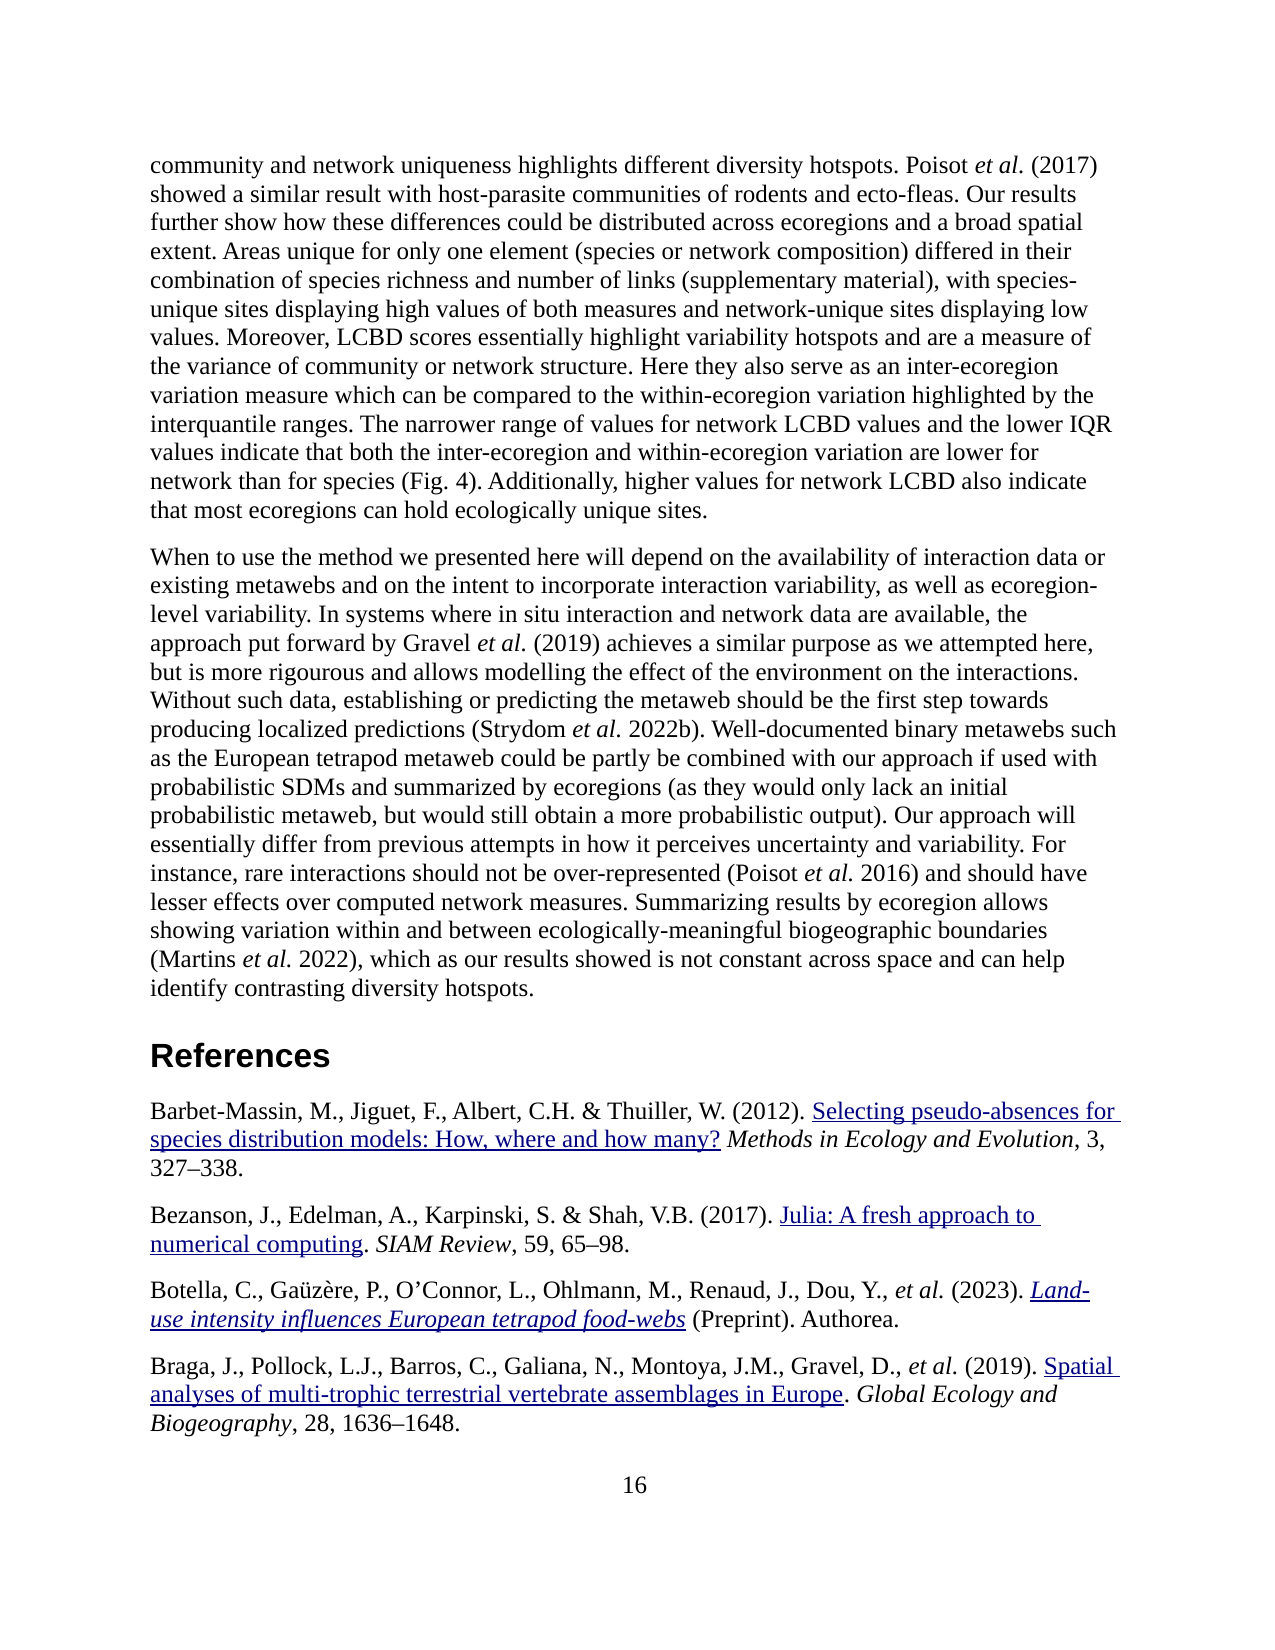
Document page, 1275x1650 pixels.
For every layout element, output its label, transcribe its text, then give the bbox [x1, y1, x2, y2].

text Bezanson, J., Edelman, A., Karpinski, S. & Shah, V.B. (2017). Julia: A fresh approach to numerical computing. SIAM Review, 59, 65–98. [150, 1200, 1125, 1257]
text Botella, C., Gaüzère, P., O’Connor, L., Ohlmann, M., Renaud, J., Dou, Y., et al. (2023). Land-use intensity influences European tetrapod food-webs (Preprint). Authorea. [150, 1275, 1125, 1333]
text When to use the method we presented here will depend on the availability of interaction data or existing metawebs and on the intent to incorporate interaction variability, as well as ecoregion-level variability. In systems where in situ interaction and network data are available, the approach put forward by Gravel et al. (2019) achieves a similar purpose as we attempted here, but is more rigourous and allows modelling the effect of the environment on the interactions. Without such data, establishing or predicting the metaweb should be the first step towards producing localized predictions (Strydom et al. 2022b). Well-documented binary metawebs such as the European tetrapod metaweb could be partly be combined with our approach if used with probabilistic SDMs and summarized by ecoregions (as they would only lack an initial probabilistic metaweb, but would still obtain a more probabilistic output). Our approach will essentially differ from previous attempts in how it perceives uncertainty and variability. For instance, rare interactions should not be over-represented (Poisot et al. 2016) and should have lesser effects over computed network measures. Summarizing results by ecoregion allows showing variation within and between ecologically-meaningful biogeographic boundaries (Martins et al. 2022), which as our results showed is not constant across space and can help identify contrasting diversity hotspots. [150, 542, 1125, 1002]
text community and network uniqueness highlights different diversity hotspots. Poisot et al. (2017) showed a similar result with host-parasite communities of rodents and ecto-fleas. Our results further show how these differences could be distributed across ecoregions and a broad spatial extent. Areas unique for only one element (species or network composition) differed in their combination of species richness and number of links (supplementary material), with species-unique sites displaying high values of both measures and network-unique sites displaying low values. Moreover, LCBD scores essentially highlight variability hotspots and are a measure of the variance of community or network structure. Here they also serve as an inter-ecoregion variation measure which can be compared to the within-ecoregion variation highlighted by the interquantile ranges. The narrower range of values for network LCBD values and the lower IQR values indicate that both the inter-ecoregion and within-ecoregion variation are lower for network than for species (Fig. 4). Additionally, higher values for network LCBD also indicate that most ecoregions can hold ecologically unique sites. [150, 150, 1125, 524]
subtitle References [150, 1036, 1125, 1074]
text Barbet-Massin, M., Jiguet, F., Albert, C.H. & Thuiller, W. (2012). Selecting pseudo-absences for species distribution models: How, where and how many? Methods in Ecology and Evolution, 3, 327–338. [150, 1096, 1125, 1182]
text Braga, J., Pollock, L.J., Barros, C., Galiana, N., Montoya, J.M., Gravel, D., et al. (2019). Spatial analyses of multi-trophic terrestrial vertebrate assemblages in Europe. Global Ecology and Biogeography, 28, 1636–1648. [150, 1351, 1125, 1437]
